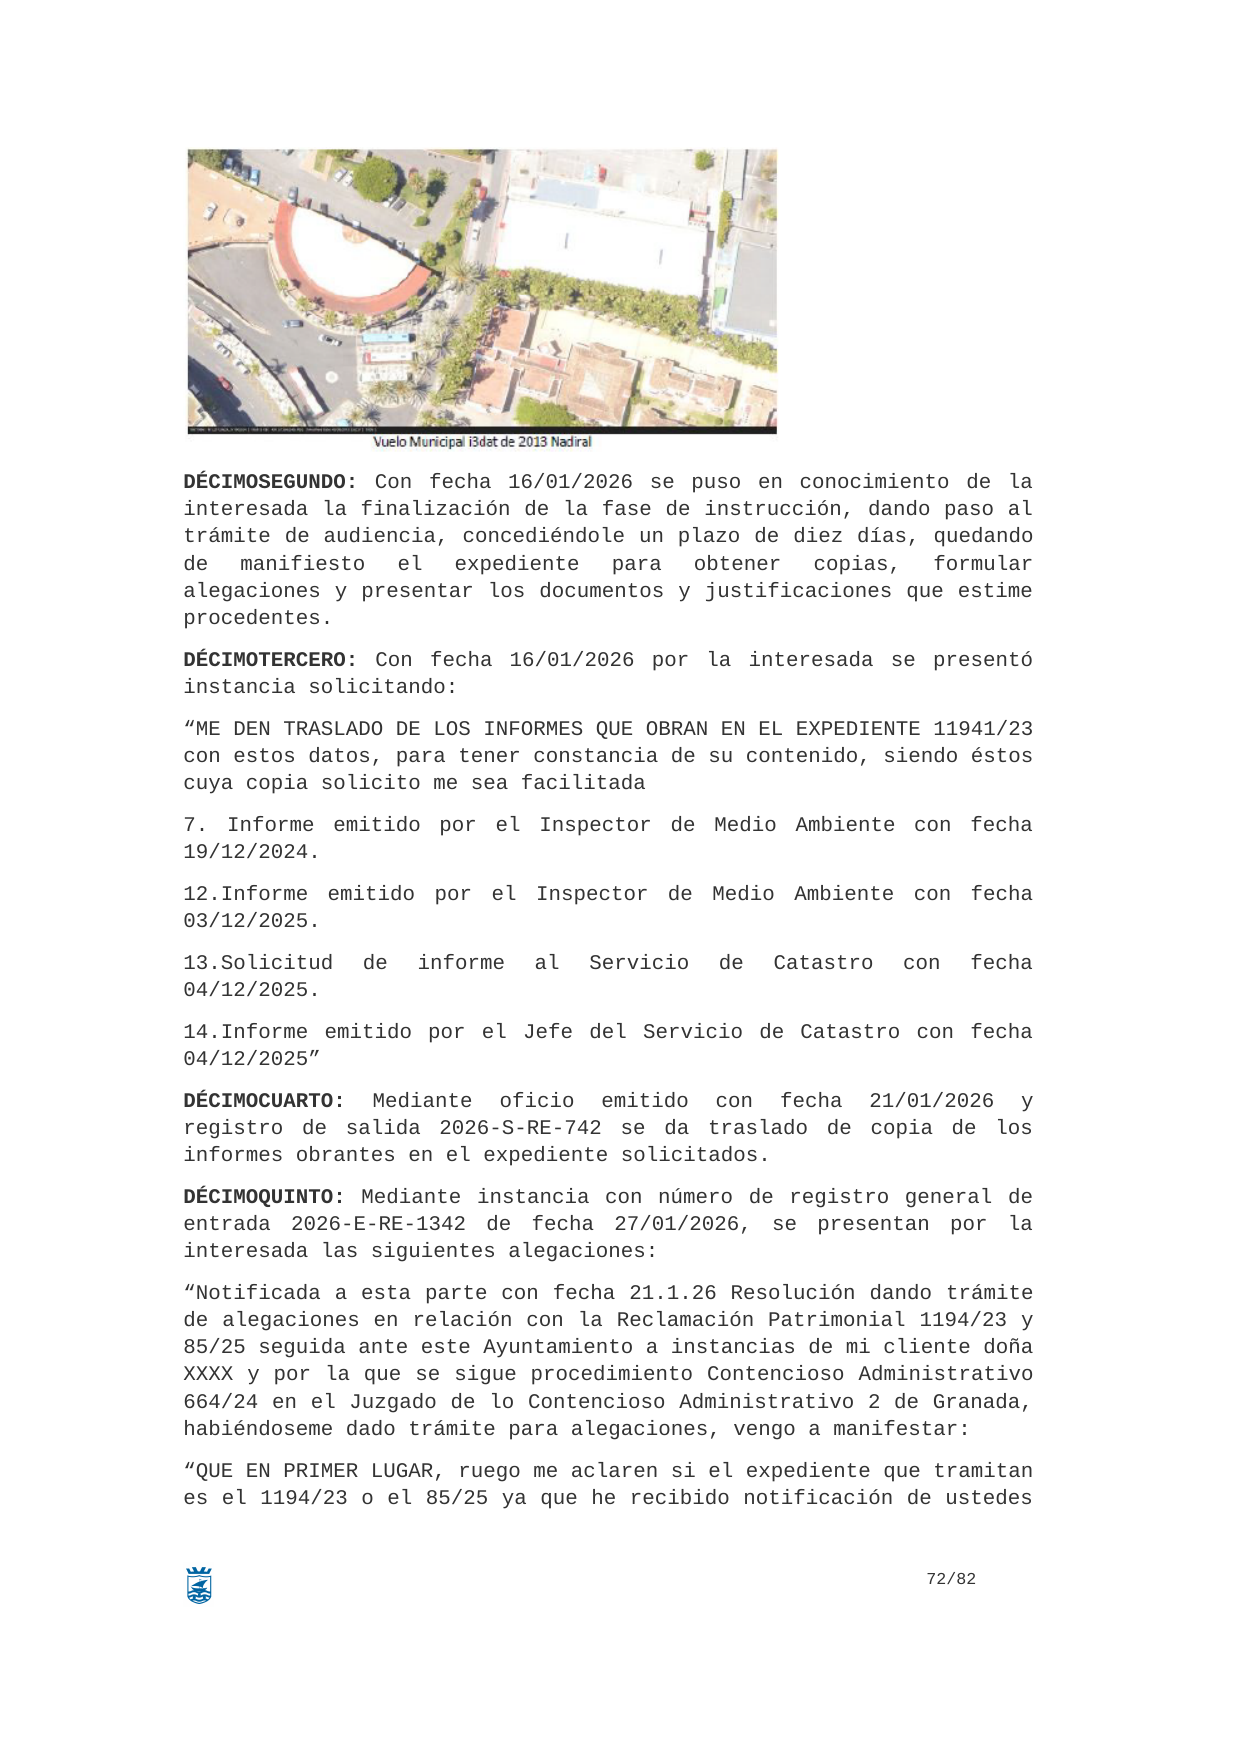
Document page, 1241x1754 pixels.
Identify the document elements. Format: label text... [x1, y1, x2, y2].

text 7. Informe emitido por el Inspector de Medio Ambiente con fecha 19/12/2024. [183, 814, 1033, 864]
text DÉCIMOSEGUNDO: Con fecha 16/01/2026 se puso en conocimiento de la interesada la finalización de la fase de instrucción, dando paso al trámite de audiencia, concediéndole un plazo de diez días, quedando de manifiesto el expediente para obtener copias, formular alegaciones y presentar los documentos y justificaciones que estime procedentes. [183, 471, 1033, 631]
picture [183, 1562, 214, 1607]
picture [183, 147, 782, 453]
text DÉCIMOQUINTO: Mediante instancia con número de registro general de entrada 2026-E-RE-1342 de fecha 27/01/2026, se presentan por la interesada las siguientes alegaciones: [183, 1186, 1033, 1264]
text “ME DEN TRASLADO DE LOS INFORMES QUE OBRAN EN EL EXPEDIENTE 11941/23 con estos datos, para tener constancia de su contenido, siendo éstos cuya copia solicito me sea facilitada [183, 718, 1033, 796]
text 13.Solicitud de informe al Servicio de Catastro con fecha 04/12/2025. [183, 952, 1033, 1002]
text “Notificada a esta parte con fecha 21.1.26 Resolución dando trámite de alegaciones en relación con la Reclamación Patrimonial 1194/23 y 85/25 seguida ante este Ayuntamiento a instancias de mi cliente doña XXXX y por la que se sigue procedimiento Contencioso Administrativo 664/24 en el Juzgado de lo Contencioso Administrativo 2 de Granada, habiéndoseme dado trámite para alegaciones, vengo a manifestar: [183, 1282, 1033, 1441]
text 12.Informe emitido por el Inspector de Medio Ambiente con fecha 03/12/2025. [183, 883, 1033, 933]
text 14.Informe emitido por el Jefe del Servicio de Catastro con fecha 04/12/2025” [183, 1021, 1033, 1071]
text “QUE EN PRIMER LUGAR, ruego me aclaren si el expediente que tramitan es el 1194/23 o el 85/25 ya que he recibido notificación de ustedes [183, 1459, 1033, 1510]
text DÉCIMOTERCERO: Con fecha 16/01/2026 por la interesada se presentó instancia solicitando: [183, 649, 1033, 699]
text DÉCIMOCUARTO: Mediante oficio emitido con fecha 21/01/2026 y registro de salida 2026-S-RE-742 se da traslado de copia de los informes obrantes en el expediente solicitados. [183, 1089, 1033, 1168]
